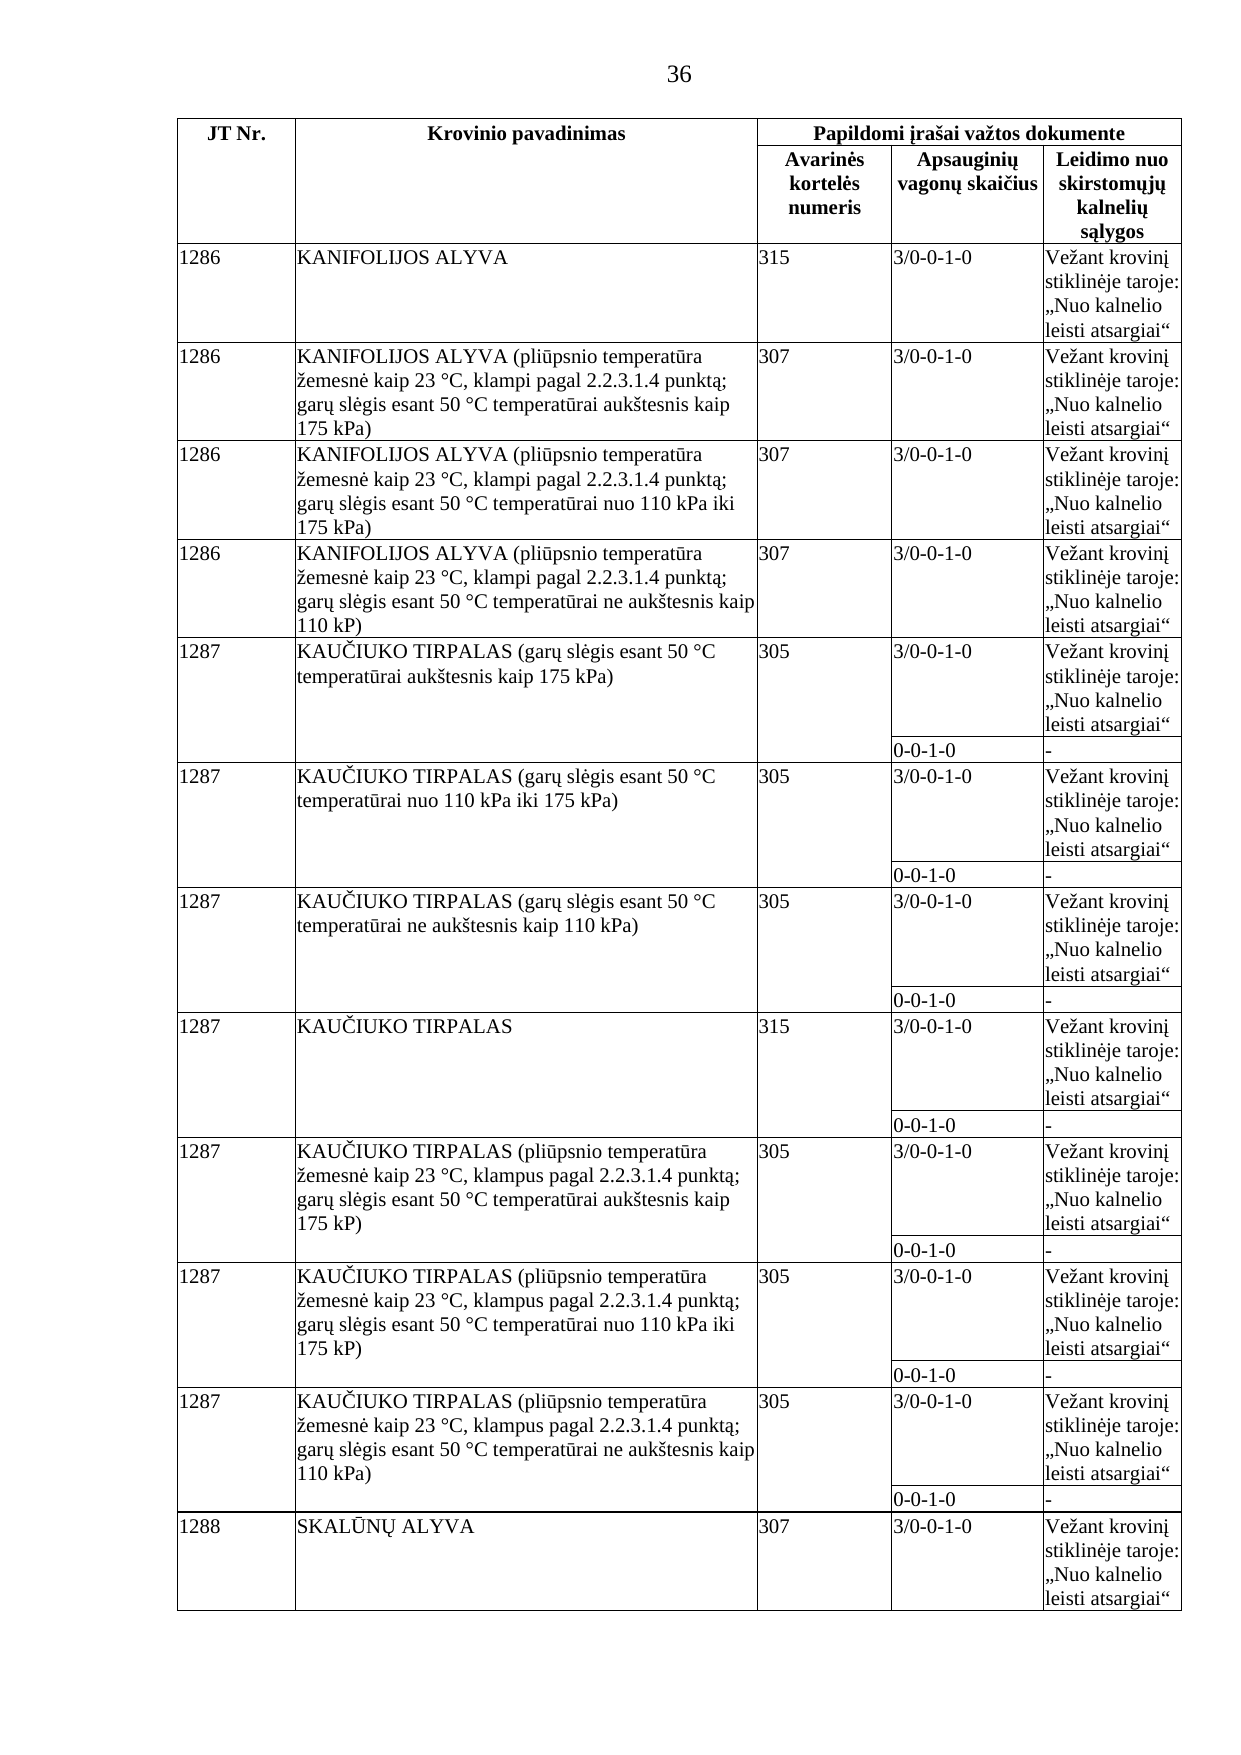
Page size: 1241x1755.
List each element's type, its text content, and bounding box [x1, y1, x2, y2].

table_cell 315 [758, 244, 891, 342]
table_cell 1286 [178, 244, 295, 342]
table_cell KAUČIUKO TIRPALAS (garų slėgis esant 50 °C temperatūrai aukštesnis kaip 175 kPa) [296, 638, 757, 762]
table_cell 307 [758, 441, 891, 539]
table_cell 1287 [178, 888, 295, 1012]
table_cell Vežant krovinį stiklinėje taroje: „Nuo kalnelio leisti atsargiai“ [1044, 1513, 1181, 1610]
table_cell Vežant krovinį stiklinėje taroje: „Nuo kalnelio leisti atsargiai“ [1044, 540, 1181, 637]
table_cell KAUČIUKO TIRPALAS (pliūpsnio temperatūra žemesnė kaip 23 °C, klampus pagal 2.2.3.1.4 punktą; garų slėgis esant 50 °C temperatūrai nuo 110 kPa iki 175 kP) [296, 1263, 757, 1387]
table_cell KAUČIUKO TIRPALAS (garų slėgis esant 50 °C temperatūrai ne aukštesnis kaip 110 kPa) [296, 888, 757, 1012]
table_cell - [1044, 1361, 1181, 1387]
table_cell - [1044, 1236, 1181, 1262]
table_cell Leidimo nuo skirstomųjų kalnelių sąlygos [1044, 146, 1181, 243]
table_cell KAUČIUKO TIRPALAS (pliūpsnio temperatūra žemesnė kaip 23 °C, klampus pagal 2.2.3.1.4 punktą; garų slėgis esant 50 °C temperatūrai aukštesnis kaip 175 kP) [296, 1138, 757, 1262]
table_cell 3/0-0-1-0 [892, 888, 1043, 986]
table_cell 305 [758, 888, 891, 1012]
table_cell KANIFOLIJOS ALYVA (pliūpsnio temperatūra žemesnė kaip 23 °C, klampi pagal 2.2.3.1.4 punktą; garų slėgis esant 50 °C temperatūrai ne aukštesnis kaip 110 kP) [296, 540, 757, 637]
table_cell - [1044, 862, 1181, 887]
table_cell Vežant krovinį stiklinėje taroje: „Nuo kalnelio leisti atsargiai“ [1044, 343, 1181, 440]
table_cell 1287 [178, 1263, 295, 1387]
table_cell KAUČIUKO TIRPALAS (garų slėgis esant 50 °C temperatūrai nuo 110 kPa iki 175 kPa) [296, 763, 757, 887]
table_cell 0-0-1-0 [892, 1236, 1043, 1262]
table_cell Vežant krovinį stiklinėje taroje: „Nuo kalnelio leisti atsargiai“ [1044, 638, 1181, 736]
table_cell - [1044, 1486, 1181, 1511]
table_cell 0-0-1-0 [892, 1111, 1043, 1137]
table_cell Vežant krovinį stiklinėje taroje: „Nuo kalnelio leisti atsargiai“ [1044, 763, 1181, 861]
table_cell Vežant krovinį stiklinėje taroje: „Nuo kalnelio leisti atsargiai“ [1044, 1388, 1181, 1485]
table_cell Vežant krovinį stiklinėje taroje: „Nuo kalnelio leisti atsargiai“ [1044, 441, 1181, 539]
table_cell 3/0-0-1-0 [892, 540, 1043, 637]
table_cell 315 [758, 1013, 891, 1137]
table_cell 1287 [178, 638, 295, 762]
table_cell - [1044, 737, 1181, 762]
table_cell 3/0-0-1-0 [892, 441, 1043, 539]
table_cell 1287 [178, 763, 295, 887]
table_cell 1286 [178, 441, 295, 539]
table_cell 1287 [178, 1138, 295, 1262]
table_cell 3/0-0-1-0 [892, 244, 1043, 342]
table_cell 307 [758, 343, 891, 440]
table_cell 0-0-1-0 [892, 737, 1043, 762]
table_cell 1288 [178, 1513, 295, 1610]
table_cell Apsauginių vagonų skaičius [892, 146, 1043, 243]
table_cell 305 [758, 1388, 891, 1511]
table_cell KAUČIUKO TIRPALAS (pliūpsnio temperatūra žemesnė kaip 23 °C, klampus pagal 2.2.3.1.4 punktą; garų slėgis esant 50 °C temperatūrai ne aukštesnis kaip 110 kPa) [296, 1388, 757, 1511]
table_cell 0-0-1-0 [892, 987, 1043, 1012]
table_cell KANIFOLIJOS ALYVA (pliūpsnio temperatūra žemesnė kaip 23 °C, klampi pagal 2.2.3.1.4 punktą; garų slėgis esant 50 °C temperatūrai nuo 110 kPa iki 175 kPa) [296, 441, 757, 539]
table_cell 305 [758, 763, 891, 887]
table_cell Vežant krovinį stiklinėje taroje: „Nuo kalnelio leisti atsargiai“ [1044, 1013, 1181, 1110]
table_cell - [1044, 1111, 1181, 1137]
table_cell Vežant krovinį stiklinėje taroje: „Nuo kalnelio leisti atsargiai“ [1044, 244, 1181, 342]
table_cell Avarinės kortelės numeris [758, 146, 891, 243]
table_cell 0-0-1-0 [892, 862, 1043, 887]
table_header Krovinio pavadinimas [296, 119, 757, 243]
table_cell 1286 [178, 540, 295, 637]
table_cell 0-0-1-0 [892, 1361, 1043, 1387]
table_cell 3/0-0-1-0 [892, 1513, 1043, 1610]
table_cell 0-0-1-0 [892, 1486, 1043, 1511]
table_cell KAUČIUKO TIRPALAS [296, 1013, 757, 1137]
table_cell 3/0-0-1-0 [892, 343, 1043, 440]
table_cell 3/0-0-1-0 [892, 1388, 1043, 1485]
table_cell 3/0-0-1-0 [892, 1263, 1043, 1360]
table_header Papildomi įrašai važtos dokumente [758, 119, 1181, 144]
table_header JT Nr. [178, 119, 295, 243]
table_cell 1287 [178, 1388, 295, 1511]
table_cell 305 [758, 638, 891, 762]
table_cell - [1044, 987, 1181, 1012]
table_cell 1286 [178, 343, 295, 440]
table_cell Vežant krovinį stiklinėje taroje: „Nuo kalnelio leisti atsargiai“ [1044, 888, 1181, 986]
table_cell Vežant krovinį stiklinėje taroje: „Nuo kalnelio leisti atsargiai“ [1044, 1263, 1181, 1360]
table_cell 305 [758, 1263, 891, 1387]
table_cell KANIFOLIJOS ALYVA [296, 244, 757, 342]
table_cell 3/0-0-1-0 [892, 638, 1043, 736]
table_cell 3/0-0-1-0 [892, 1138, 1043, 1235]
table_cell 307 [758, 540, 891, 637]
table_cell 307 [758, 1513, 891, 1610]
table_cell 3/0-0-1-0 [892, 763, 1043, 861]
table_cell 1287 [178, 1013, 295, 1137]
table_cell 305 [758, 1138, 891, 1262]
table_cell 3/0-0-1-0 [892, 1013, 1043, 1110]
table_cell SKALŪNŲ ALYVA [296, 1513, 757, 1610]
table_cell KANIFOLIJOS ALYVA (pliūpsnio temperatūra žemesnė kaip 23 °C, klampi pagal 2.2.3.1.4 punktą; garų slėgis esant 50 °C temperatūrai aukštesnis kaip 175 kPa) [296, 343, 757, 440]
table_cell Vežant krovinį stiklinėje taroje: „Nuo kalnelio leisti atsargiai“ [1044, 1138, 1181, 1235]
